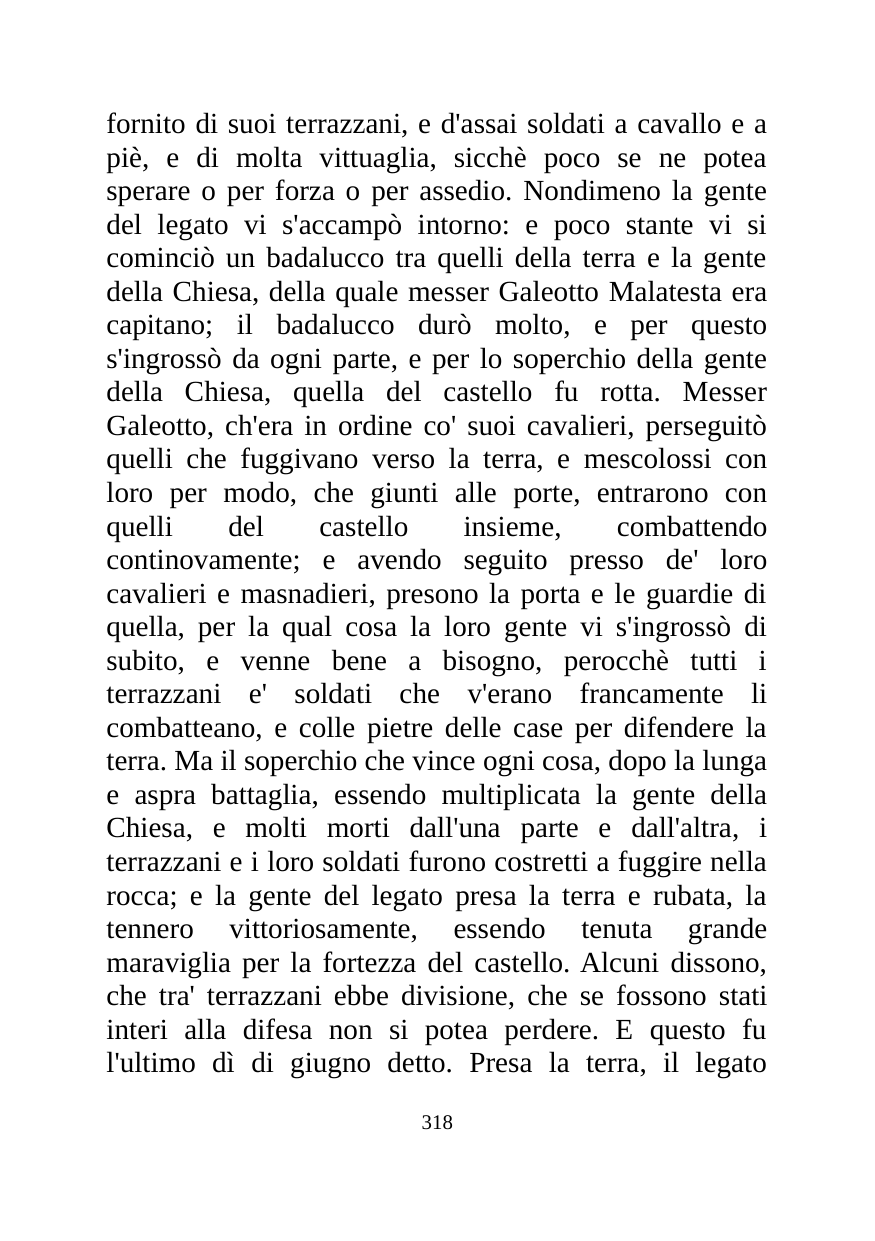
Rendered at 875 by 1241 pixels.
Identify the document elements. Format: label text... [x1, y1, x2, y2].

text fornito di suoi terrazzani, e d'assai soldati a cavallo e a piè, e di molta vittuaglia, sicchè poco se ne potea sperare o per forza o per assedio. Nondimeno la gente del legato vi s'accampò intorno: e poco stante vi si cominciò un badalucco tra quelli della terra e la gente della Chiesa, della quale messer Galeotto Malatesta era capitano; il badalucco durò molto, e per questo s'ingrossò da ogni parte, e per lo soperchio della gente della Chiesa, quella del castello fu rotta. Messer Galeotto, ch'era in ordine co' suoi cavalieri, perseguitò quelli che fuggivano verso la terra, e mescolossi con loro per modo, che giunti alle porte, entrarono con quelli del castello insieme, combattendo continovamente; e avendo seguito presso de' loro cavalieri e masnadieri, presono la porta e le guardie di quella, per la qual cosa la loro gente vi s'ingrossò di subito, e venne bene a bisogno, perocchè tutti i terrazzani e' soldati che v'erano francamente li combatteano, e colle pietre delle case per difendere la terra. Ma il soperchio che vince ogni cosa, dopo la lunga e aspra battaglia, essendo multiplicata la gente della Chiesa, e molti morti dall'una parte e dall'altra, i terrazzani e i loro soldati furono costretti a fuggire nella rocca; e la gente del legato presa la terra e rubata, la tennero vittoriosamente, essendo tenuta grande maraviglia per la fortezza del castello. Alcuni dissono, che tra' terrazzani ebbe divisione, che se fossono stati interi alla difesa non si potea perdere. E questo fu l'ultimo dì di giugno detto. Presa la terra, il legato [106, 106, 768, 1079]
